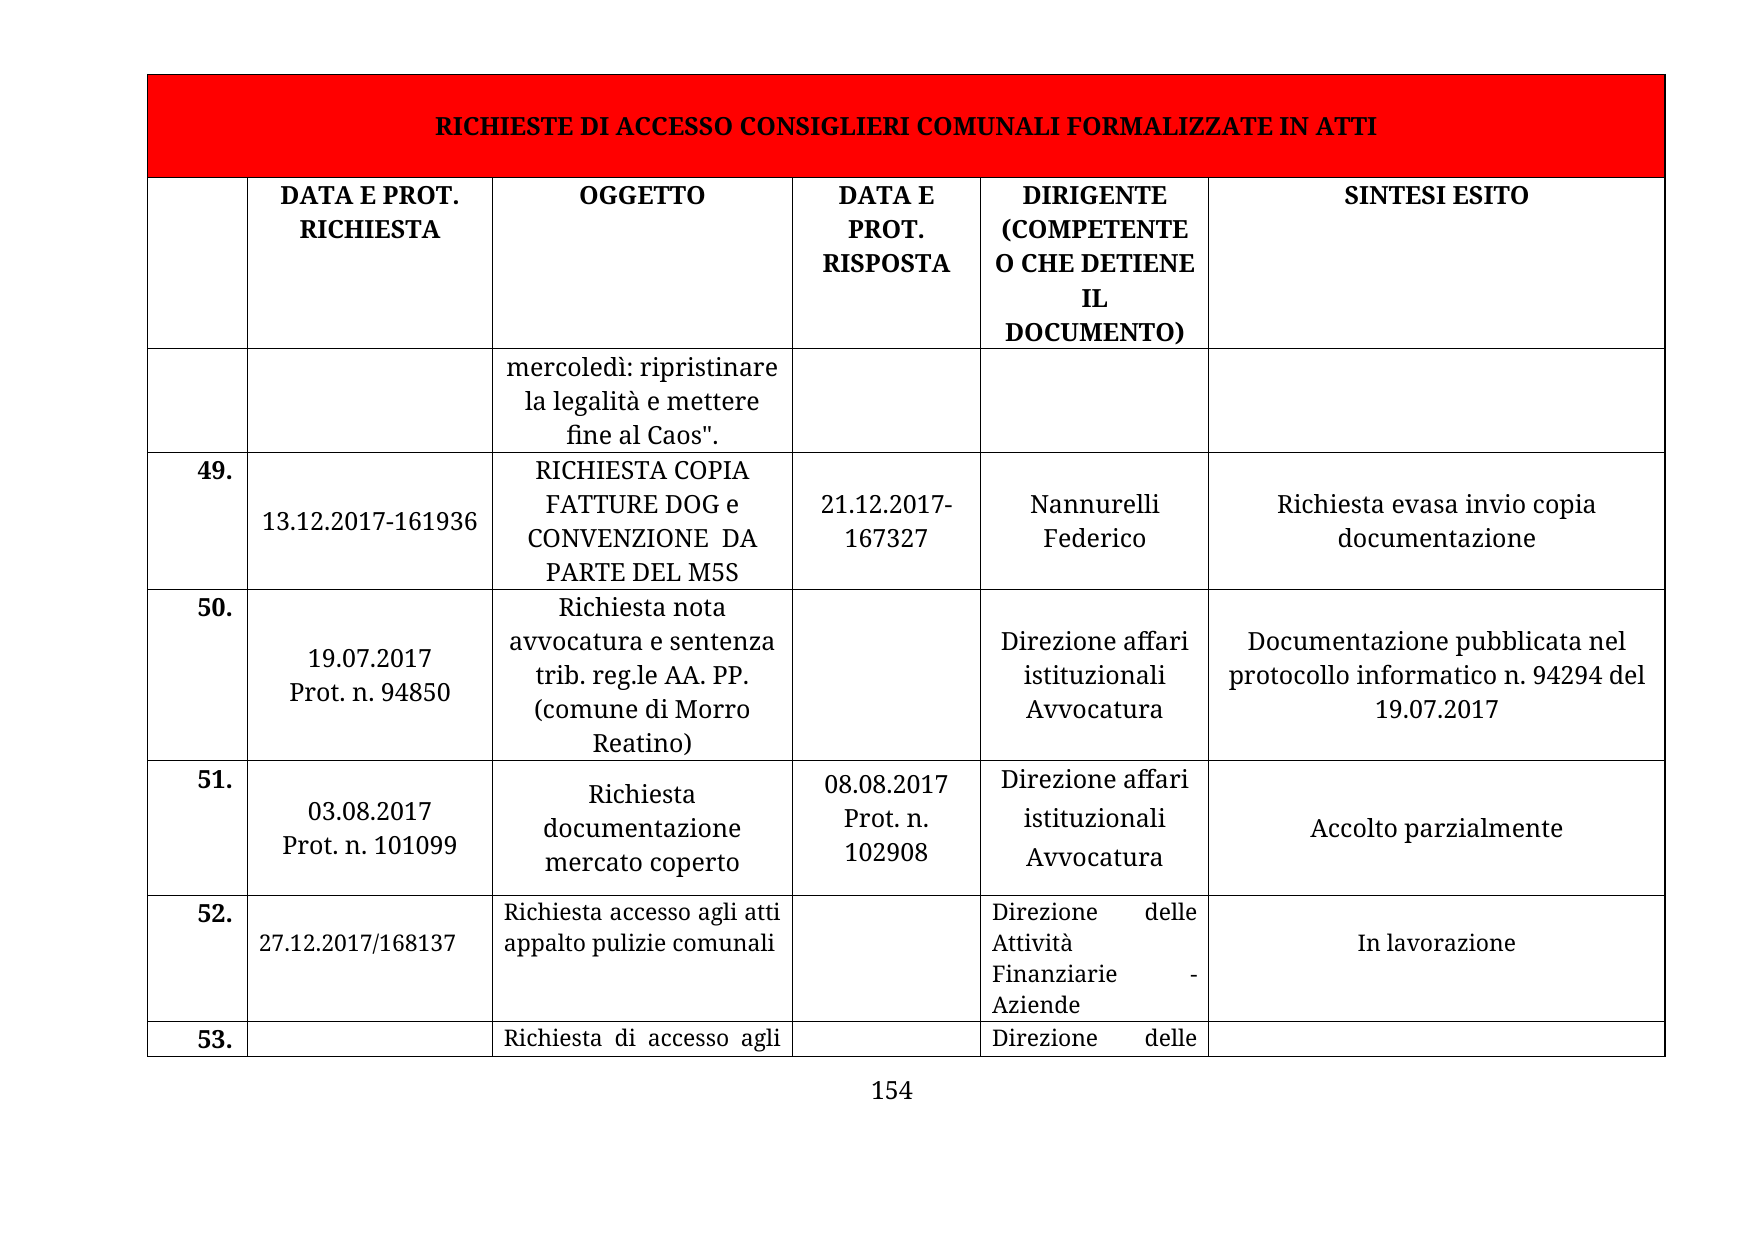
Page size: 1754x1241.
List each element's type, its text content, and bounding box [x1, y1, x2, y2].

table_cell [248, 349, 492, 452]
table_cell mercoledì: ripristinare la legalità e mettere fine al Caos". [493, 349, 792, 452]
table_cell Direzione affari istituzionali Avvocatura [981, 590, 1208, 760]
table_cell 03.08.2017 Prot. n. 101099 [248, 761, 492, 894]
table_cell 19.07.2017 Prot. n. 94850 [248, 590, 492, 760]
table_cell OGGETTO [493, 178, 792, 348]
table_cell [793, 590, 980, 760]
table_cell [148, 761, 247, 894]
table_cell [148, 453, 247, 589]
table_cell [148, 178, 247, 348]
table_cell Richiesta documentazione mercato coperto [493, 761, 792, 894]
table_cell Richiesta accesso agli atti appalto pulizie comunali [493, 896, 792, 1021]
table_cell DATA E PROT. RICHIESTA [248, 178, 492, 348]
table_cell [148, 896, 247, 1021]
table_cell 08.08.2017 Prot. n. 102908 [793, 761, 980, 894]
table_cell Direzione affari istituzionali Avvocatura [981, 761, 1208, 894]
table_cell Accolto parzialmente [1209, 761, 1664, 894]
table_cell 21.12.2017-167327 [793, 453, 980, 589]
table_cell [148, 1022, 247, 1056]
table_cell Direzione delle Attività Finanziarie - Aziende [981, 896, 1208, 1021]
table_cell Nannurelli Federico [981, 453, 1208, 589]
table_cell DATA E PROT. RISPOSTA [793, 178, 980, 348]
table_cell [793, 1022, 980, 1056]
table_cell DIRIGENTE (COMPETENTE O CHE DETIENE IL DOCUMENTO) [981, 178, 1208, 348]
table_cell [1209, 349, 1664, 452]
table_cell Direzione delle [981, 1022, 1208, 1056]
table_cell Richiesta di accesso agli [493, 1022, 792, 1056]
table_cell In lavorazione [1209, 896, 1664, 1021]
table_cell Documentazione pubblicata nel protocollo informatico n. 94294 del 19.07.2017 [1209, 590, 1664, 760]
table_cell RICHIESTA COPIA FATTURE DOG e CONVENZIONE DA PARTE DEL M5S [493, 453, 792, 589]
table_cell [793, 349, 980, 452]
table_cell 27.12.2017/168137 [248, 896, 492, 1021]
table_cell [793, 896, 980, 1021]
table_cell [148, 349, 247, 452]
table_header RICHIESTE DI ACCESSO CONSIGLIERI COMUNALI FORMALIZZATE IN ATTI [148, 75, 1664, 177]
table_cell 13.12.2017-161936 [248, 453, 492, 589]
table_cell Richiesta nota avvocatura e sentenza trib. reg.le AA. PP. (comune di Morro Reatino) [493, 590, 792, 760]
table_cell SINTESI ESITO [1209, 178, 1664, 348]
table_cell Richiesta evasa invio copia documentazione [1209, 453, 1664, 589]
table_cell [1209, 1022, 1664, 1056]
table_cell [981, 349, 1208, 452]
table_cell [248, 1022, 492, 1056]
table_cell [148, 590, 247, 760]
